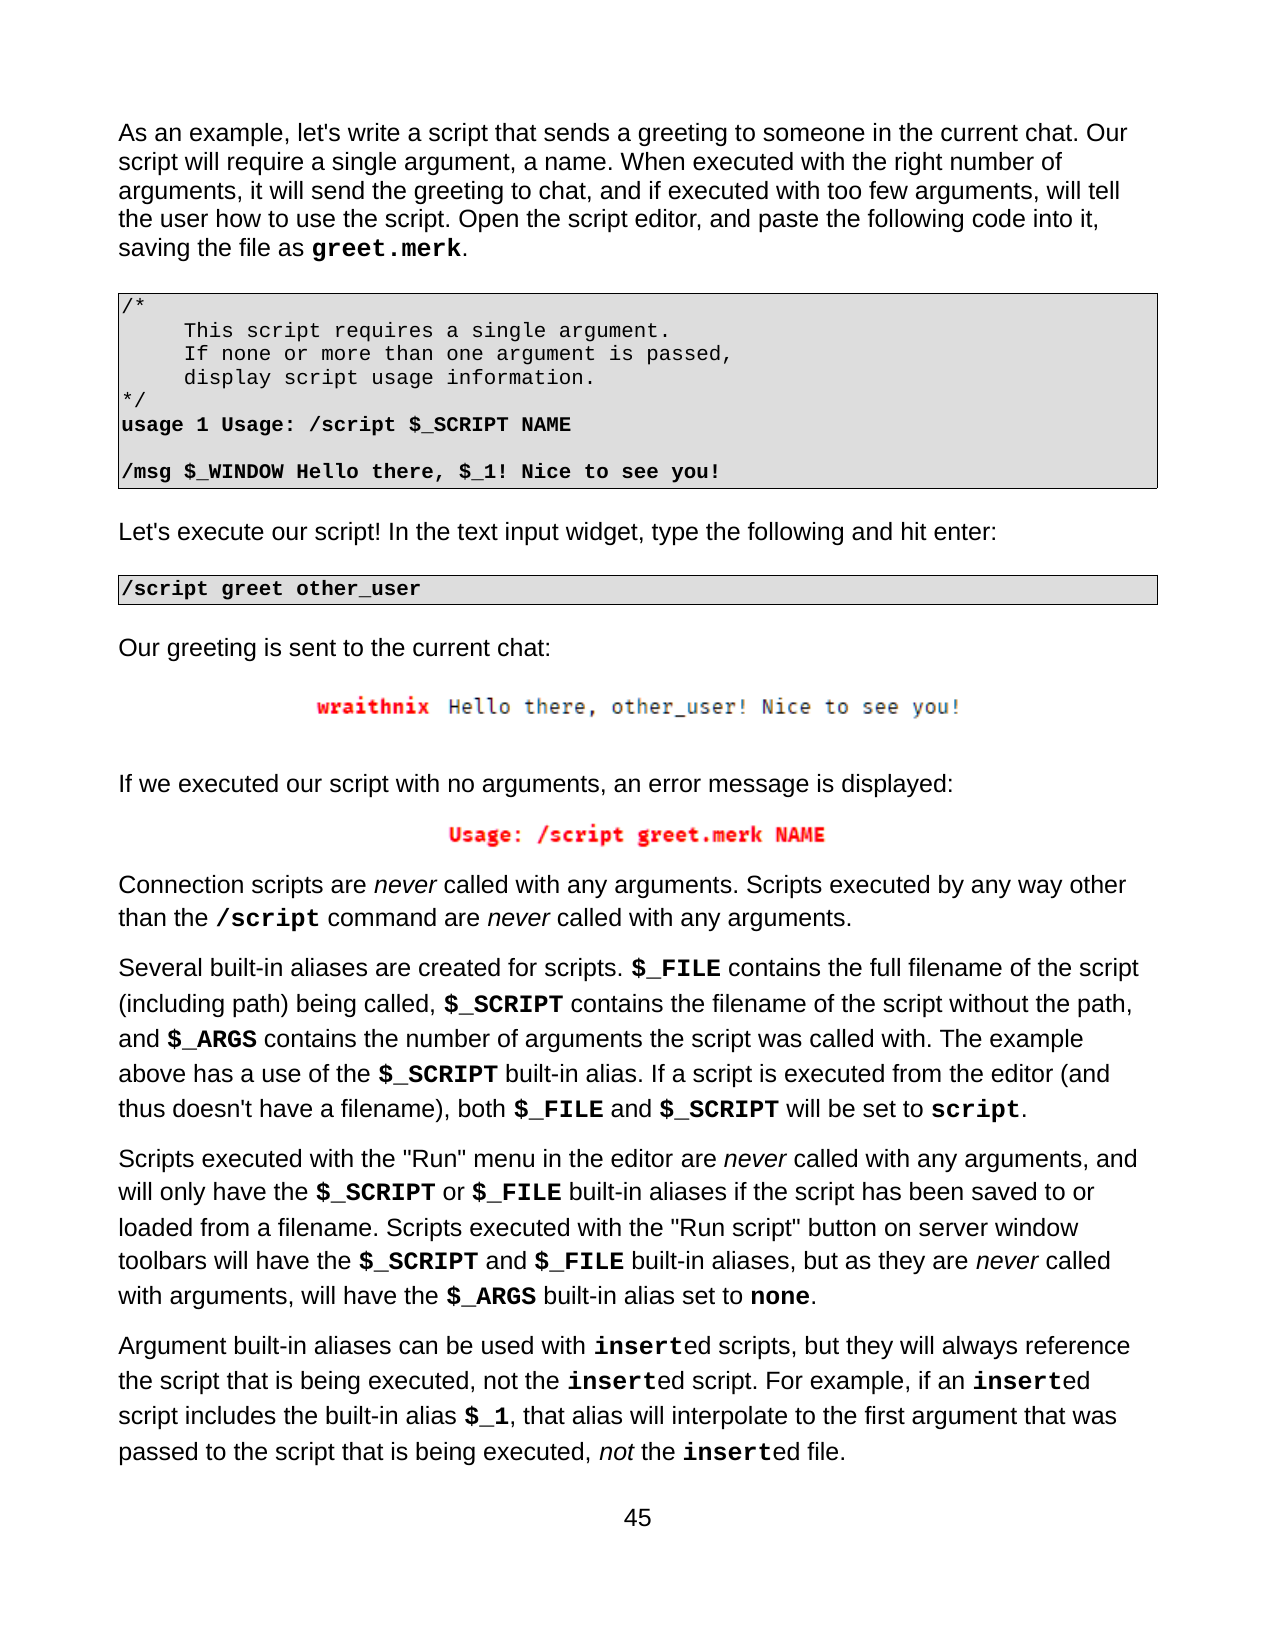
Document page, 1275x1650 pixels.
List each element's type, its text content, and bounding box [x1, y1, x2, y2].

table_header /script greet other_user [119, 576, 1157, 604]
text Several built-in aliases are created for scripts. $_FILE contains the full filename of the script (including path) being called, $_SCRIPT contains the filename of the script without the path, and $_ARGS contains the number of arguments the script was called with. The example above has a use of the $_SCRIPT built-in alias. If a script is executed from the editor (and thus doesn't have a filename), both $_FILE and $_SCRIPT will be set to script. [118, 953, 1157, 1125]
picture [443, 817, 832, 852]
text Our greeting is sent to the current chat: [118, 633, 1157, 662]
text As an example, let's write a script that sends a greeting to someone in the current chat. Our script will require a single argument, a name. When executed with the right number of arguments, it will send the greeting to chat, and if executed with too few arguments, will tell the user how to use the script. Open the script editor, and paste the following code into it, saving the file as greet.merk. [118, 118, 1157, 264]
table_header /* This script requires a single argument. If none or more than one argument is passed, display script usage information. */ usage 1 Usage: /script $_SCRIPT NAME /msg $_WINDOW Hello there, $_1! Nice to see you! [119, 294, 1157, 488]
text Connection scripts are never called with any arguments. Scripts executed by any way other than the /script command are never called with any arguments. [118, 870, 1157, 934]
text Let's execute our script! In the text input widget, type the following and hit enter: [118, 517, 1157, 546]
text If we executed our script with no arguments, an error message is displayed: [118, 769, 1157, 798]
text Scripts executed with the "Run" menu in the editor are never called with any arguments, and will only have the $_SCRIPT or $_FILE built-in aliases if the script has been saved to or loaded from a filename. Scripts executed with the "Run script" button on server window toolbars will have the $_SCRIPT and $_FILE built-in aliases, but as they are never called with arguments, will have the $_ARGS built-in alias set to none. [118, 1144, 1157, 1312]
text Argument built-in aliases can be used with inserted scripts, but they will always reference the script that is being executed, not the inserted script. For example, if an inserted script includes the built-in alias $_1, that alias will interpolate to the first argument that was passed to the script that is being executed, not the inserted file. [118, 1331, 1157, 1467]
picture [311, 690, 964, 722]
